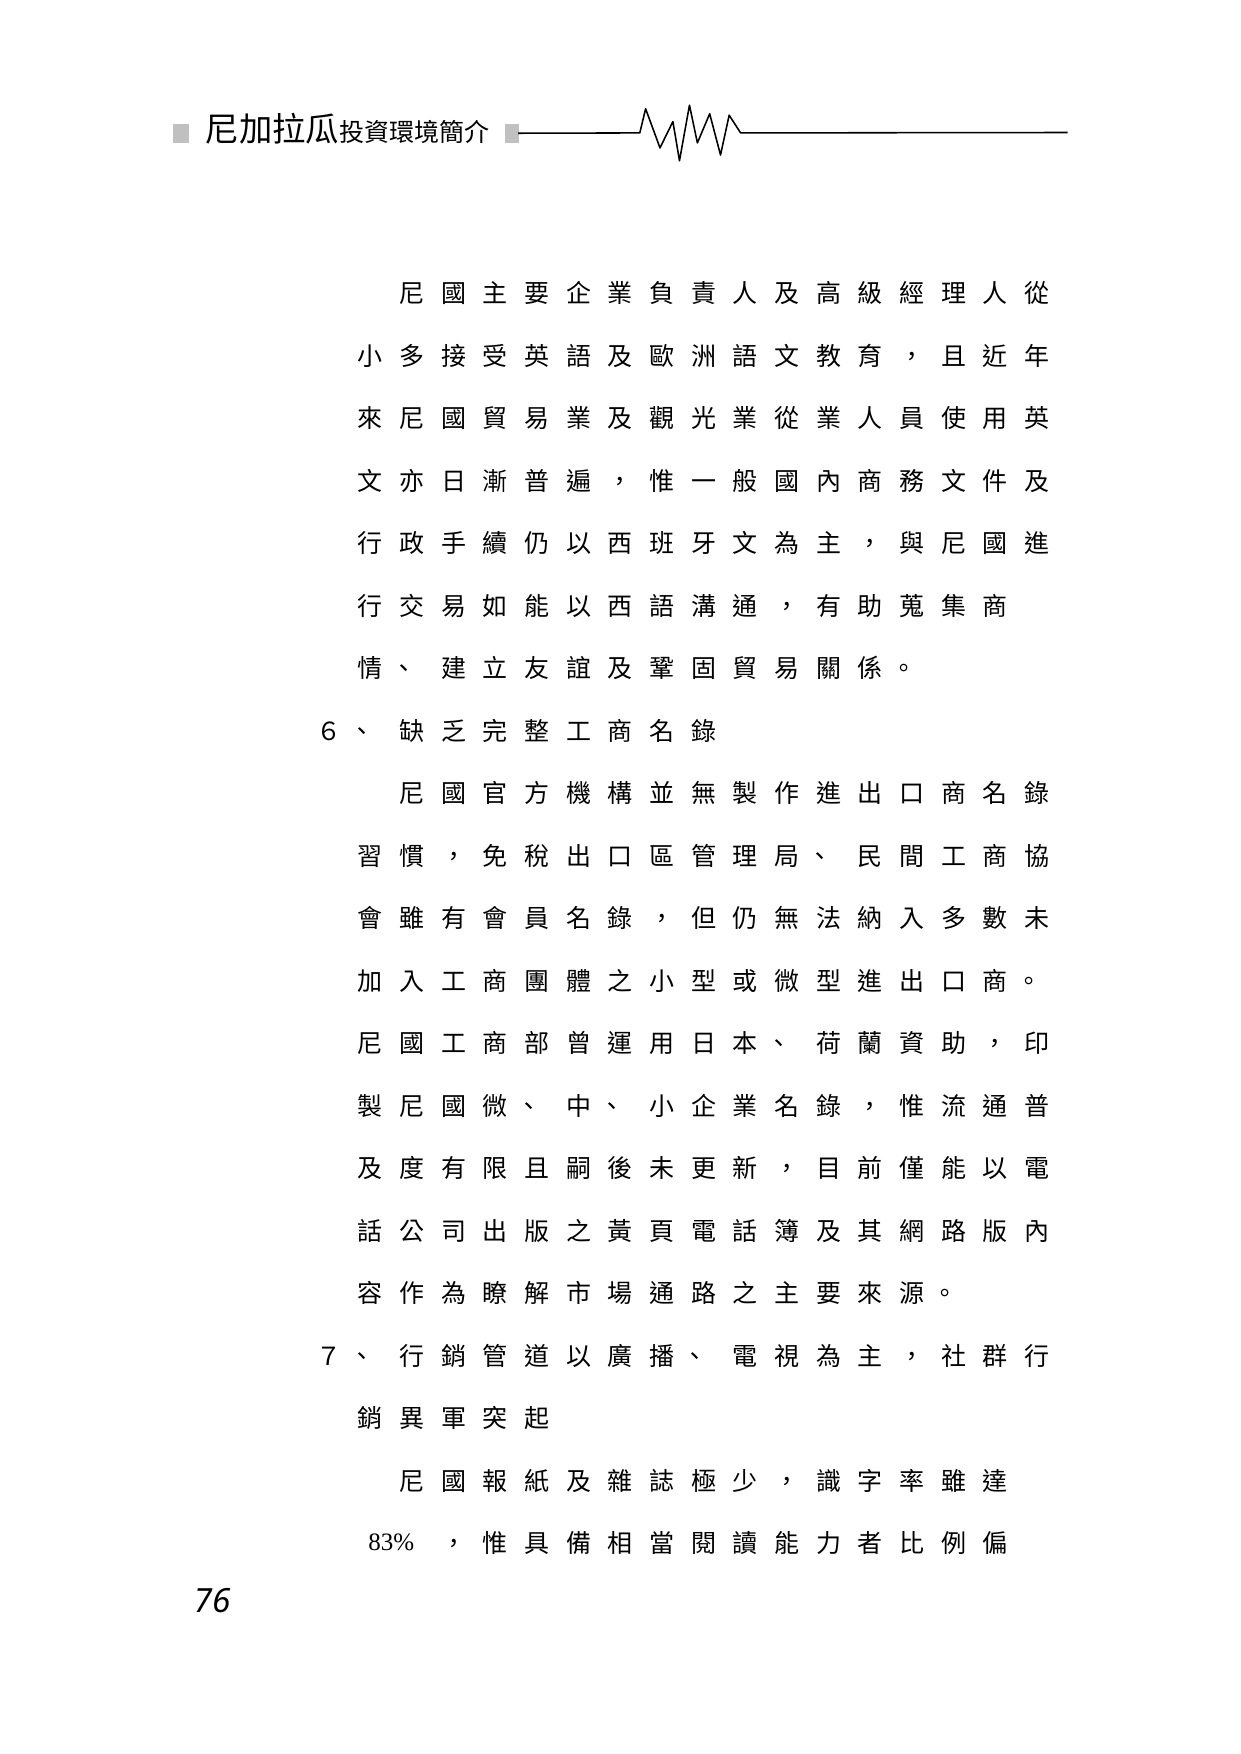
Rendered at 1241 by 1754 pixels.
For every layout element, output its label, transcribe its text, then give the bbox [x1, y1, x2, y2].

text 尼國主要企業負責人及高級經理人從小多接受英語及歐洲語文教育，且近年來尼國貿易業及觀光業從業人員使用英文亦日漸普遍，惟一般國內商務文件及行政手續仍以西班牙文為主，與尼國進行交易如能以西語溝通，有助蒐集商情、建立友誼及鞏固貿易關係。 [330, 250, 1058, 688]
text 尼國官方機構並無製作進出口商名錄習慣，免稅出口區管理局、民間工商協會雖有會員名錄，但仍無法納入多數未加入工商團體之小型或微型進出口商。尼國工商部曾運用日本、荷蘭資助，印製尼國微、中、小企業名錄，惟流通普及度有限且嗣後未更新，目前僅能以電話公司出版之黃頁電話簿及其網路版內容作為瞭解市場通路之主要來源。 [330, 750, 1058, 1313]
text ７、行銷管道以廣播、電視為主，社群行銷異軍突起 [281, 1313, 1058, 1438]
text ６、缺乏完整工商名錄 [281, 688, 1058, 750]
text 尼國報紙及雜誌極少，識字率雖達83%，惟具備相當閱讀能力者比例偏 [330, 1438, 1058, 1563]
